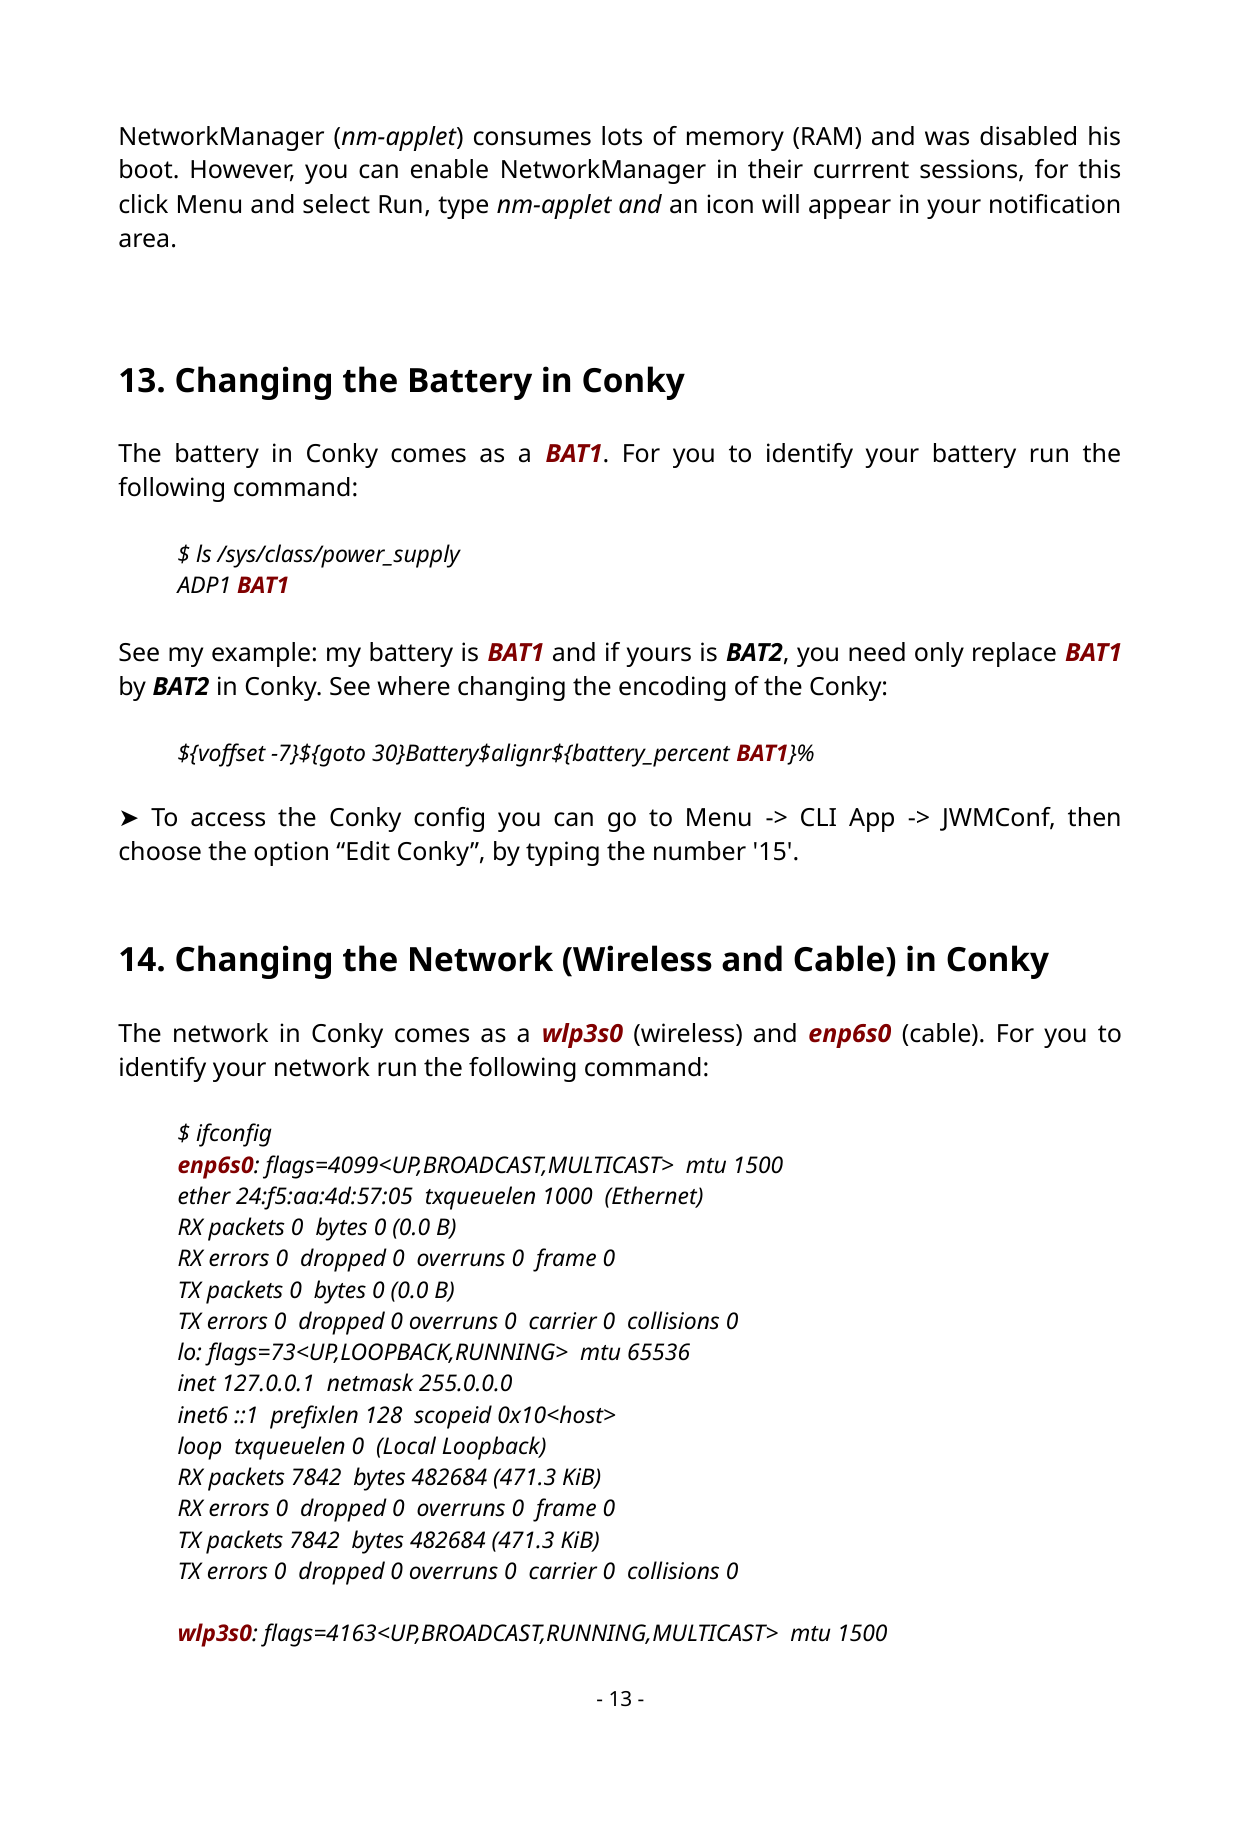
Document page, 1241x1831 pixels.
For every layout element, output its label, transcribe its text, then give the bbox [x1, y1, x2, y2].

text loop txqueuelen 0 (Local Loopback) [177, 1430, 1122, 1461]
text NetworkManager (nm-applet) consumes lots of memory (RAM) and was disabled his boot. However, you can enable NetworkManager in their currrent sessions, for this click Menu and select Run, type nm-applet and an icon will appear in your notification area. [118, 118, 1122, 254]
text ➤ To access the Conky config you can go to Menu -> CLI App -> JWMConf, then choose the option “Edit Conky”, by typing the number '15'. [118, 799, 1122, 868]
subtitle 14. Changing the Network (Wireless and Cable) in Conky [118, 936, 1122, 981]
text See my example: my battery is BAT1 and if yours is BAT2, you need only replace BAT1 by BAT2 in Conky. See where changing the encoding of the Conky: [118, 601, 1122, 703]
text inet6 ::1 prefixlen 128 scopeid 0x10<host> [177, 1399, 1122, 1430]
text RX errors 0 dropped 0 overruns 0 frame 0 [177, 1492, 1122, 1524]
text $ ls /sys/class/power_supply [177, 538, 1122, 569]
text ${voffset -7}${goto 30}Battery$alignr${battery_percent BAT1}% [177, 737, 1122, 768]
text TX packets 7842 bytes 482684 (471.3 KiB) [177, 1524, 1122, 1555]
text lo: flags=73<UP,LOOPBACK,RUNNING> mtu 65536 [177, 1336, 1122, 1367]
text The battery in Conky comes as a BAT1. For you to identify your battery run the following command: [118, 436, 1122, 504]
text RX packets 7842 bytes 482684 (471.3 KiB) [177, 1461, 1122, 1492]
text enp6s0: flags=4099<UP,BROADCAST,MULTICAST> mtu 1500 [177, 1149, 1122, 1180]
text RX packets 0 bytes 0 (0.0 B) [177, 1211, 1122, 1242]
text wlp3s0: flags=4163<UP,BROADCAST,RUNNING,MULTICAST> mtu 1500 [177, 1617, 1122, 1649]
text ADP1 BAT1 [177, 569, 1122, 601]
text The network in Conky comes as a wlp3s0 (wireless) and enp6s0 (cable). For you to identify your network run the following command: [118, 1015, 1122, 1083]
text RX errors 0 dropped 0 overruns 0 frame 0 [177, 1242, 1122, 1274]
subtitle 13. Changing the Battery in Conky [118, 357, 1122, 402]
text $ ifconfig [177, 1117, 1122, 1149]
text ether 24:f5:aa:4d:57:05 txqueuelen 1000 (Ethernet) [177, 1180, 1122, 1211]
text TX errors 0 dropped 0 overruns 0 carrier 0 collisions 0 [177, 1555, 1122, 1586]
text inet 127.0.0.1 netmask 255.0.0.0 [177, 1367, 1122, 1399]
text TX errors 0 dropped 0 overruns 0 carrier 0 collisions 0 [177, 1305, 1122, 1336]
text TX packets 0 bytes 0 (0.0 B) [177, 1274, 1122, 1305]
